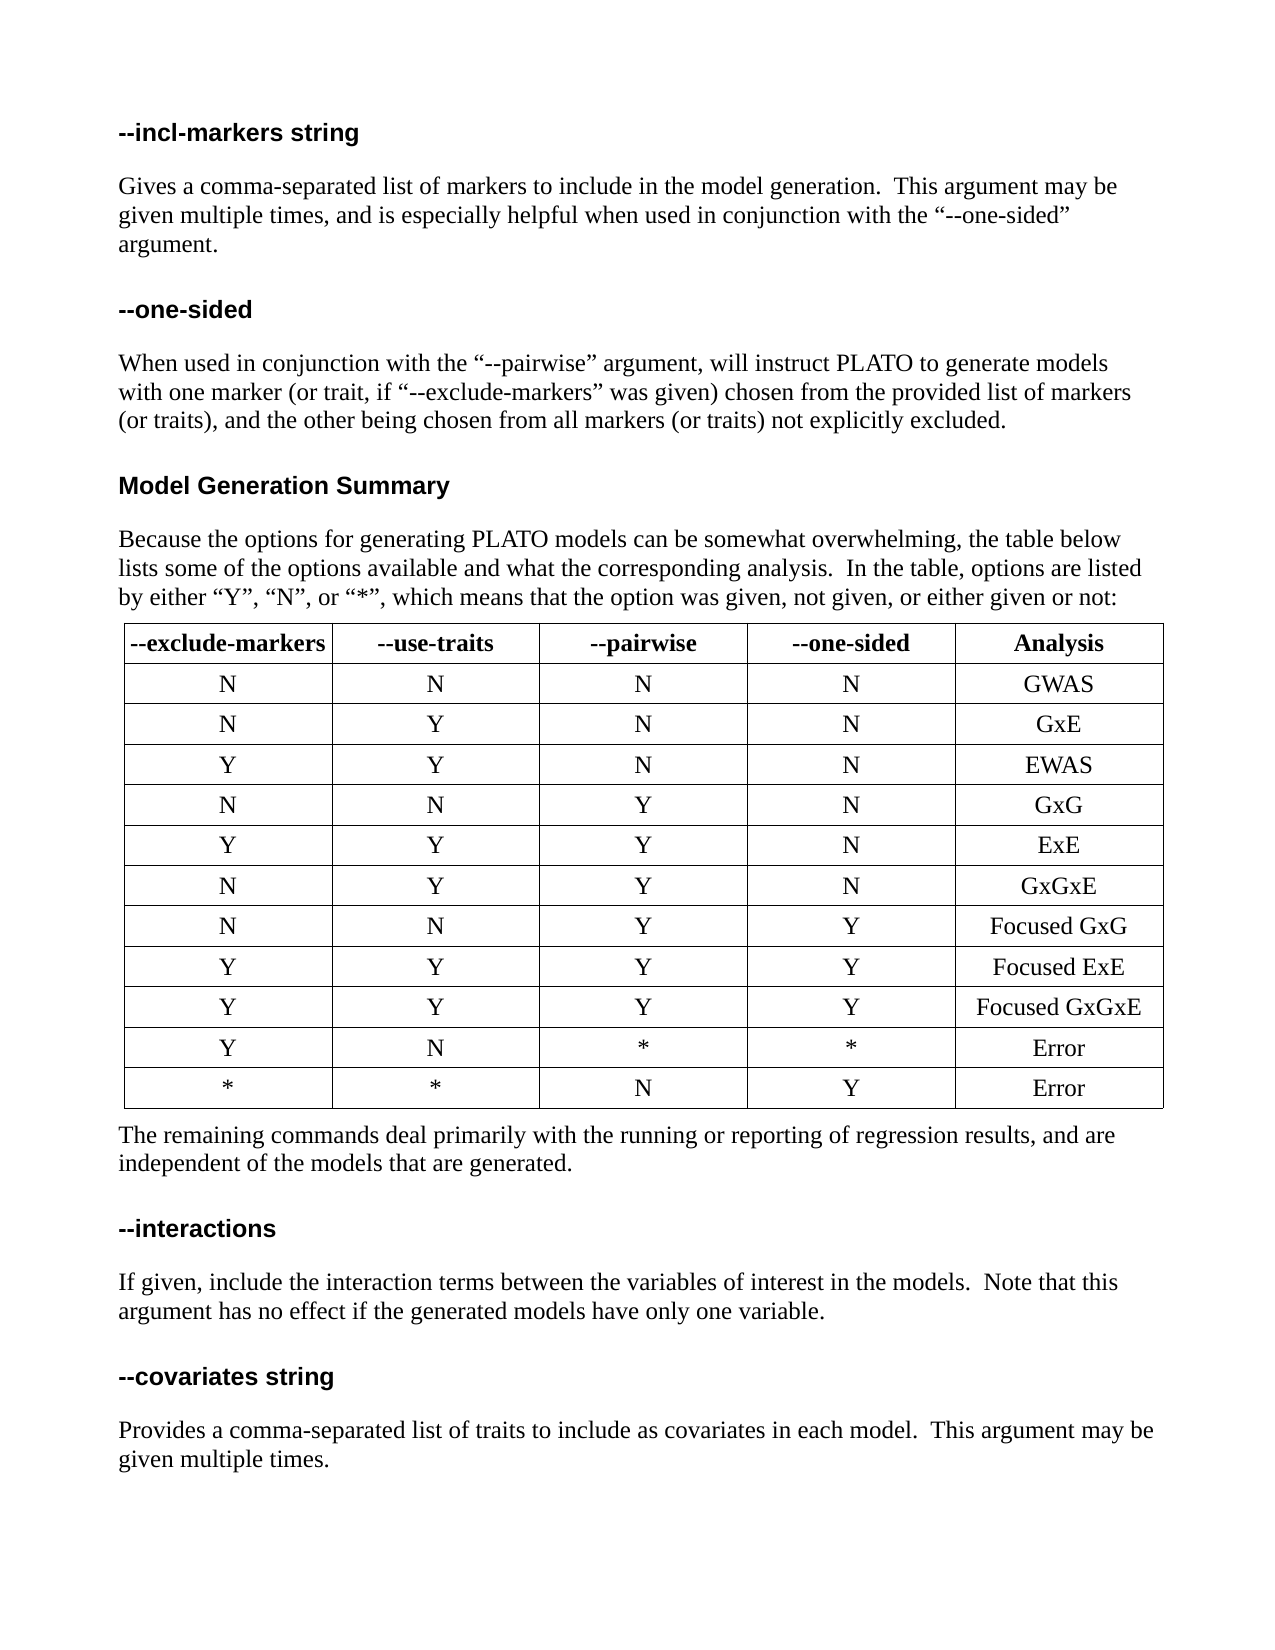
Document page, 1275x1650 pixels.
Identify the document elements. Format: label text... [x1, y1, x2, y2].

table_cell EWAS [956, 745, 1163, 784]
table_cell Y [540, 947, 747, 986]
table_cell N [333, 785, 539, 824]
table_cell N [125, 785, 332, 824]
table_header --exclude-markers [125, 624, 332, 663]
table_cell Y [125, 987, 332, 1027]
table_cell GxE [956, 704, 1163, 744]
text The remaining commands deal primarily with the running or reporting of regression results, and are independent of the models that are generated. [118, 1120, 1157, 1177]
table_cell Y [540, 866, 747, 905]
text Provides a comma-separated list of traits to include as covariates in each model. This argument may be given multiple times. [118, 1415, 1157, 1473]
subtitle --interactions [118, 1214, 1157, 1243]
table_cell Y [748, 987, 955, 1027]
table_cell Y [333, 987, 539, 1027]
table_cell Y [540, 987, 747, 1027]
table_cell N [333, 664, 539, 703]
table_cell N [540, 1068, 747, 1107]
table_cell Y [748, 906, 955, 946]
table_cell Y [333, 826, 539, 865]
table_header --pairwise [540, 624, 747, 663]
table_cell Y [333, 947, 539, 986]
text If given, include the interaction terms between the variables of interest in the models. Note that this argument has no effect if the generated models have only one variable. [118, 1267, 1157, 1325]
table_cell Error [956, 1068, 1163, 1107]
table_cell N [748, 826, 955, 865]
table_cell * [748, 1028, 955, 1067]
table_cell N [125, 664, 332, 703]
subtitle --covariates string [118, 1362, 1157, 1391]
table_cell ExE [956, 826, 1163, 865]
table_cell Y [125, 826, 332, 865]
text Because the options for generating PLATO models can be somewhat overwhelming, the table below lists some of the options available and what the corresponding analysis. In the table, options are listed by either “Y”, “N”, or “*”, which means that the option was given, not given, or either given or not: [118, 524, 1157, 611]
table_cell Error [956, 1028, 1163, 1067]
table_cell N [125, 906, 332, 946]
table_cell Y [333, 745, 539, 784]
table_cell Y [540, 906, 747, 946]
table_cell Y [333, 704, 539, 744]
table_cell Focused GxGxE [956, 987, 1163, 1027]
table_cell GxGxE [956, 866, 1163, 905]
table_cell N [748, 704, 955, 744]
table_header Analysis [956, 624, 1163, 663]
subtitle Model Generation Summary [118, 471, 1157, 500]
table_header --use-traits [333, 624, 539, 663]
subtitle --one-sided [118, 294, 1157, 323]
table_cell Y [125, 745, 332, 784]
table_cell N [125, 866, 332, 905]
table_cell N [748, 745, 955, 784]
table_cell Y [748, 947, 955, 986]
table_cell N [540, 704, 747, 744]
table_cell N [125, 704, 332, 744]
table_cell * [333, 1068, 539, 1107]
table_cell Y [540, 826, 747, 865]
table_cell Y [125, 947, 332, 986]
table_cell GxG [956, 785, 1163, 824]
table_cell N [748, 664, 955, 703]
table_cell Focused GxG [956, 906, 1163, 946]
table_cell N [748, 866, 955, 905]
table_cell N [540, 664, 747, 703]
table_cell * [125, 1068, 332, 1107]
table_cell N [748, 785, 955, 824]
table_header --one-sided [748, 624, 955, 663]
table_cell * [540, 1028, 747, 1067]
table_cell Y [748, 1068, 955, 1107]
table_cell Y [125, 1028, 332, 1067]
table_cell Focused ExE [956, 947, 1163, 986]
text When used in conjunction with the “--pairwise” argument, will instruct PLATO to generate models with one marker (or trait, if “--exclude-markers” was given) chosen from the provided list of markers (or traits), and the other being chosen from all markers (or traits) not explicitly excluded. [118, 348, 1157, 434]
table_cell N [540, 745, 747, 784]
table_cell Y [540, 785, 747, 824]
table_cell N [333, 1028, 539, 1067]
table_cell Y [333, 866, 539, 905]
text Gives a comma-separated list of markers to include in the model generation. This argument may be given multiple times, and is especially helpful when used in conjunction with the “--one-sided” argument. [118, 171, 1157, 258]
table_cell N [333, 906, 539, 946]
subtitle --incl-markers string [118, 118, 1157, 147]
table_cell GWAS [956, 664, 1163, 703]
